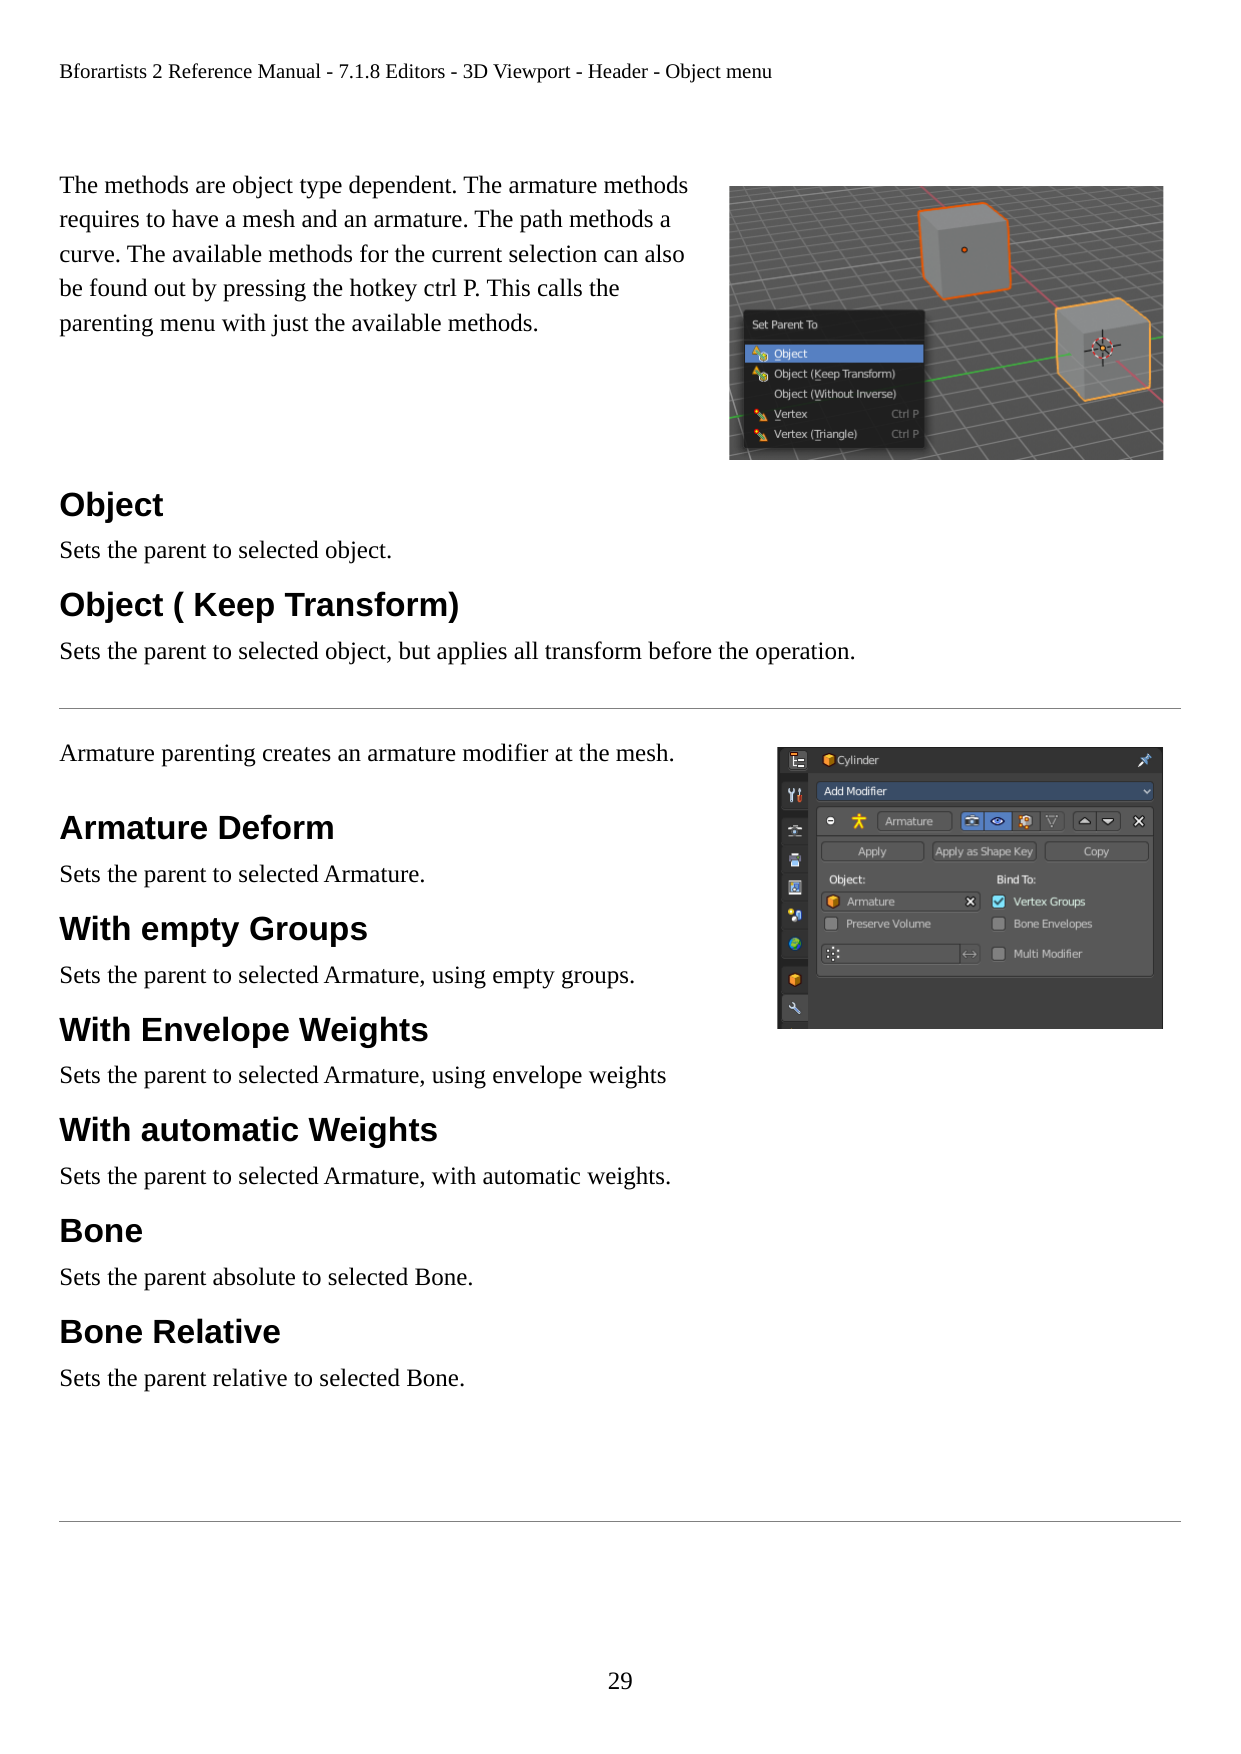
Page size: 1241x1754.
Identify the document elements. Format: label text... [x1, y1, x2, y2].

text Sets the parent to selected Armature, with automatic weights. [59, 1161, 1181, 1190]
text Sets the parent absolute to selected Bone. [59, 1262, 1181, 1291]
picture [777, 747, 1164, 1029]
subtitle Bone Relative [59, 1312, 1181, 1350]
subtitle Bone [59, 1211, 1181, 1249]
subtitle [1164, 909, 1181, 947]
subtitle [1164, 808, 1181, 847]
subtitle Object [59, 484, 1181, 523]
text Sets the parent to selected object, but applies all transform before the operation. [59, 636, 1181, 665]
subtitle Object ( Keep Transform) [59, 585, 1181, 624]
subtitle With empty Groups [59, 909, 777, 947]
text Sets the parent to selected Armature. [59, 859, 777, 888]
text Sets the parent relative to selected Bone. [59, 1363, 1181, 1391]
text Sets the parent to selected Armature, using empty groups. [59, 960, 777, 988]
subtitle Armature Deform [59, 808, 777, 847]
text Sets the parent to selected Armature, using envelope weights [59, 1061, 1181, 1089]
subtitle With Envelope Weights [59, 1009, 1181, 1048]
text Sets the parent to selected object. [59, 536, 1181, 564]
text Armature parenting creates an armature modifier at the mesh. [59, 738, 1181, 767]
text The methods are object type dependent. The armature methods requires to have a mesh and an armature. The path methods a curve. The available methods for the current selection can also be found out by pressing the hotkey ctrl P. This calls the parenting menu with just the available methods. [59, 170, 1181, 337]
picture [729, 186, 1164, 460]
subtitle With automatic Weights [59, 1110, 1181, 1149]
